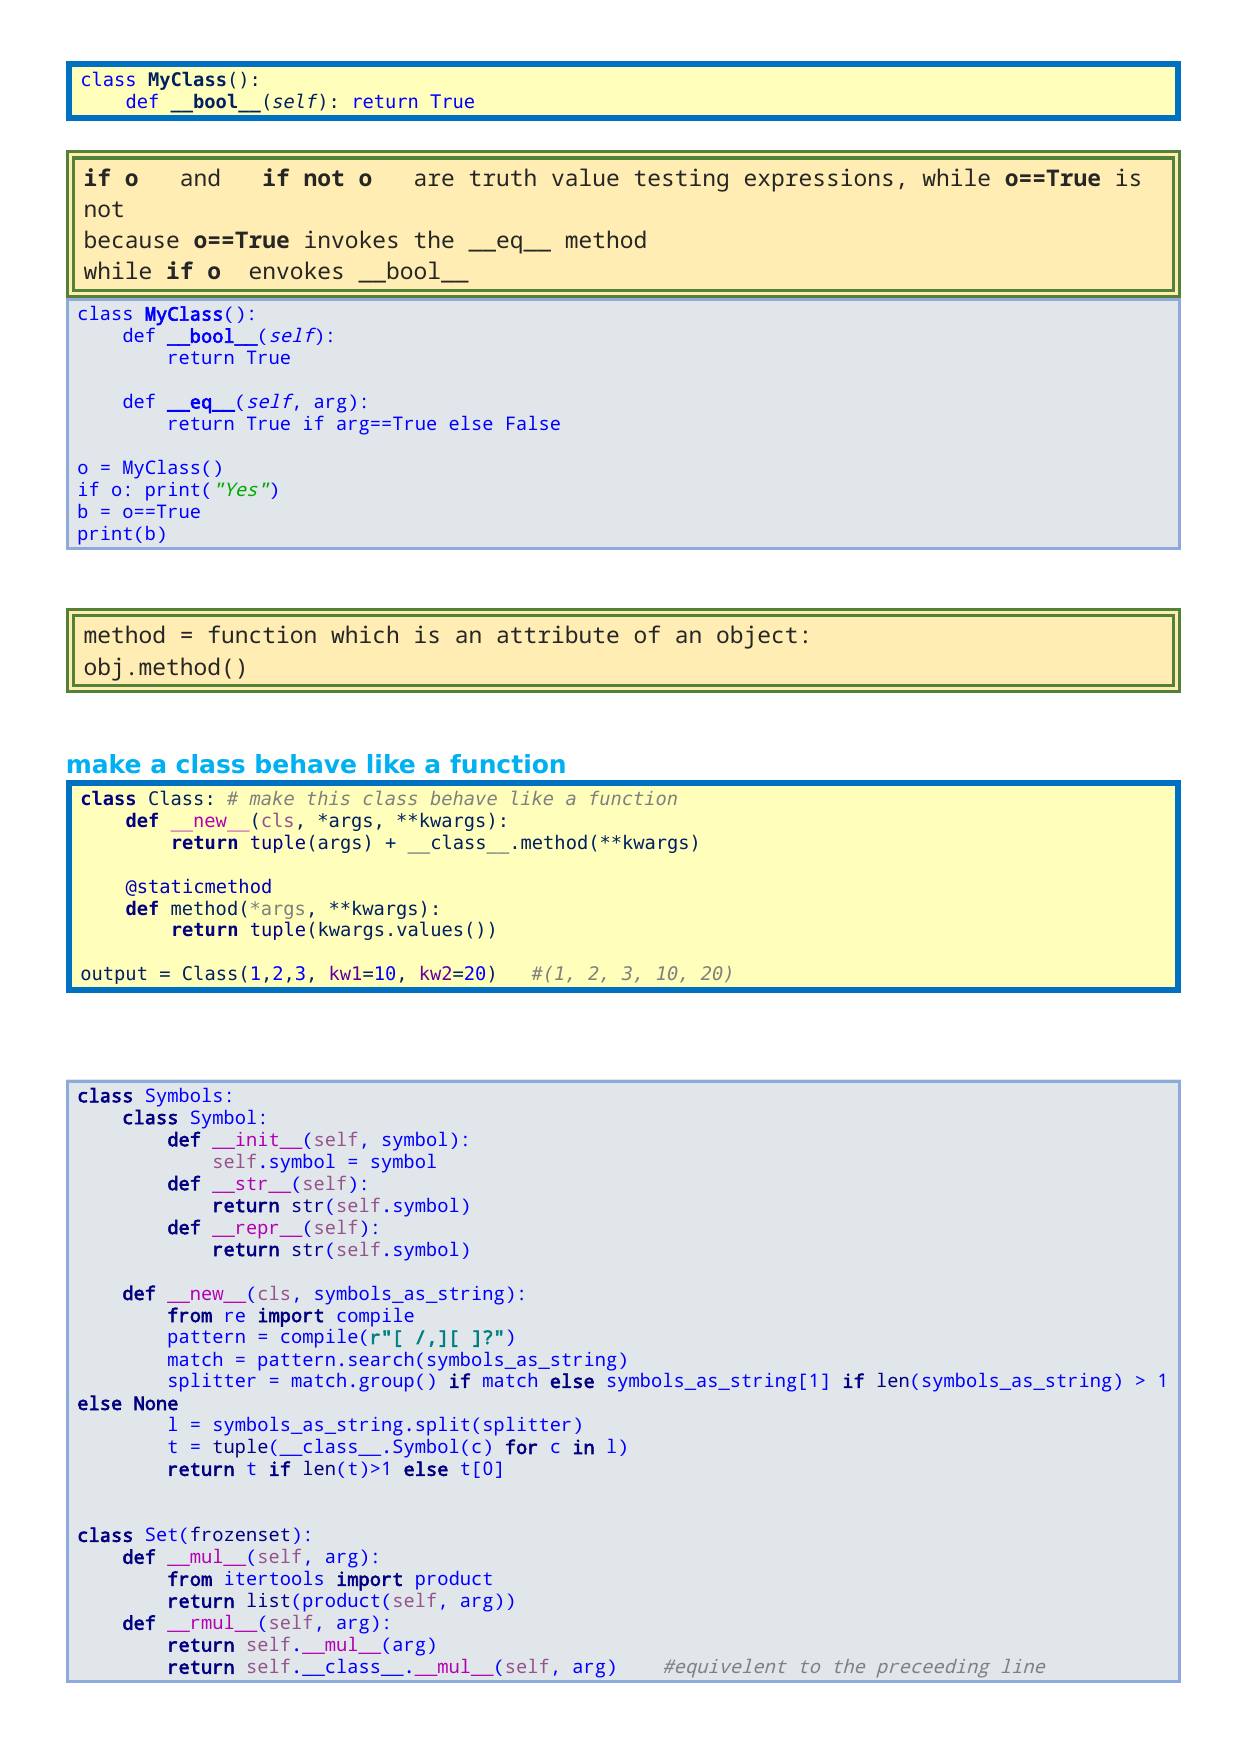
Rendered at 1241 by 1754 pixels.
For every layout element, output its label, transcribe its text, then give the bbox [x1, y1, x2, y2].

text class Class: # make this class behave like a function def __new__(cls, *args, **kwargs): return tuple(args) + __class__.method(**kwargs) @staticmethod def method(*args, **kwargs): return tuple(kwargs.values()) output = Class(1,2,3, kw1=10, kw2=20) #(1, 2, 3, 10, 20) [72, 786, 1175, 987]
text b = o==True [69, 496, 1178, 518]
text while if o envokes __bool__ [69, 244, 1178, 295]
text obj.method() [69, 639, 1178, 690]
text o = MyClass() [69, 452, 1178, 474]
text def __bool__(self): return True [72, 83, 1175, 115]
text return True [69, 342, 1178, 364]
text print(b) [69, 518, 1178, 547]
text if o and if not o are truth value testing expressions, while o==True is not [69, 153, 1178, 213]
text def __eq__(self, arg): [69, 386, 1178, 408]
text if o: print("Yes") [69, 474, 1178, 496]
text class Symbols: class Symbol: def __init__(self, symbol): self.symbol = symbol def __str__(self): return str(self.symbol) def __repr__(self): return str(self.symbol) def __new__(cls, symbols_as_string): from re import compile pattern = compile(r"[ /,][ ]?") match = pattern.search(symbols_as_string) splitter = match.group() if match else symbols_as_string[1] if len(symbols_as_string) > 1 else None l = symbols_as_string.split(splitter) t = tuple(__class__.Symbol(c) for c in l) return t if len(t)>1 else t[0] class Set(frozenset): def __mul__(self, arg): from itertools import product return list(product(self, arg)) def __rmul__(self, arg): return self.__mul__(arg) return self.__class__.__mul__(self, arg) #equivelent to the preceeding line [69, 1083, 1178, 1680]
text because o==True invokes the __eq__ method [75, 213, 1172, 244]
text class MyClass(): [72, 67, 1175, 83]
text class MyClass(): [69, 301, 1178, 320]
text def __bool__(self): [69, 320, 1178, 342]
text method = function which is an attribute of an object: [69, 611, 1178, 639]
title make a class behave like a function [66, 751, 1181, 780]
text return True if arg==True else False [69, 408, 1178, 430]
